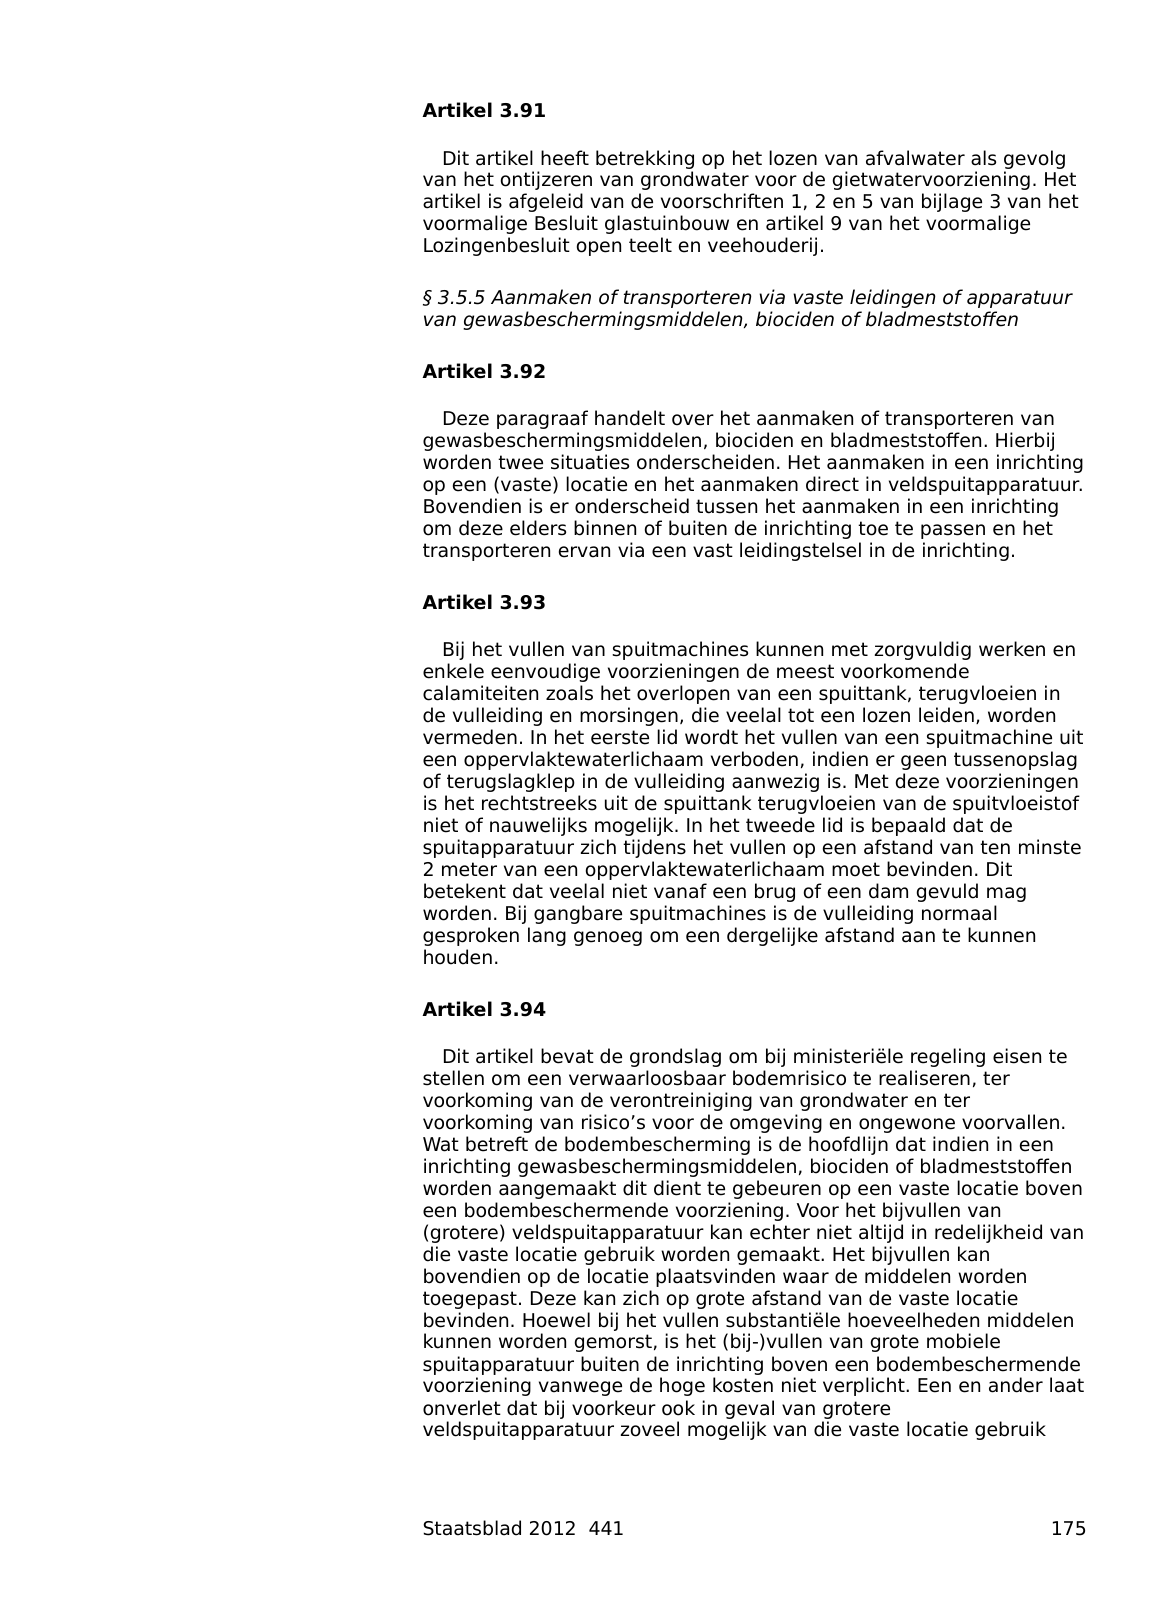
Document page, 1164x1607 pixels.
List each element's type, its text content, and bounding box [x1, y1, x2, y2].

text Dit artikel bevat de grondslag om bij ministeriële regeling eisen te stellen om een verwaarloosbaar bodemrisico te realiseren, ter voorkoming van de verontreiniging van grondwater en ter voorkoming van risico’s voor de omgeving en ongewone voorvallen. Wat betreft de bodembescherming is de hoofdlijn dat indien in een inrichting gewasbeschermingsmiddelen, biociden of bladmeststoffen worden aangemaakt dit dient te gebeuren op een vaste locatie boven een bodembeschermende voorziening. Voor het bijvullen van (grotere) veldspuitapparatuur kan echter niet altijd in redelijkheid van die vaste locatie gebruik worden gemaakt. Het bijvullen kan bovendien op de locatie plaatsvinden waar de middelen worden toegepast. Deze kan zich op grote afstand van de vaste locatie bevinden. Hoewel bij het vullen substantiële hoeveelheden middelen kunnen worden gemorst, is het (bij-)vullen van grote mobiele spuitapparatuur buiten de inrichting boven een bodembeschermende voorziening vanwege de hoge kosten niet verplicht. Een en ander laat onverlet dat bij voorkeur ook in geval van grotere veldspuitapparatuur zoveel mogelijk van die vaste locatie gebruik [422, 1046, 1087, 1441]
text Deze paragraaf handelt over het aanmaken of transporteren van gewasbeschermingsmiddelen, biociden en bladmeststoffen. Hierbij worden twee situaties onderscheiden. Het aanmaken in een inrichting op een (vaste) locatie en het aanmaken direct in veldspuitapparatuur. Bovendien is er onderscheid tussen het aanmaken in een inrichting om deze elders binnen of buiten de inrichting toe te passen en het transporteren ervan via een vast leidingstelsel in de inrichting. [422, 408, 1087, 562]
text Bij het vullen van spuitmachines kunnen met zorgvuldig werken en enkele eenvoudige voorzieningen de meest voorkomende calamiteiten zoals het overlopen van een spuittank, terugvloeien in de vulleiding en morsingen, die veelal tot een lozen leiden, worden vermeden. In het eerste lid wordt het vullen van een spuitmachine uit een oppervlaktewaterlichaam verboden, indien er geen tussenopslag of terugslagklep in de vulleiding aanwezig is. Met deze voorzieningen is het rechtstreeks uit de spuittank terugvloeien van de spuitvloeistof niet of nauwelijks mogelijk. In het tweede lid is bepaald dat de spuitapparatuur zich tijdens het vullen op een afstand van ten minste 2 meter van een oppervlaktewaterlichaam moet bevinden. Dit betekent dat veelal niet vanaf een brug of een dam gevuld mag worden. Bij gangbare spuitmachines is de vulleiding normaal gesproken lang genoeg om een dergelijke afstand aan te kunnen houden. [422, 639, 1087, 969]
subtitle Artikel 3.91 [422, 100, 1087, 122]
subtitle Artikel 3.94 [422, 999, 1087, 1021]
subtitle Artikel 3.93 [422, 592, 1087, 614]
subtitle § 3.5.5 Aanmaken of transporteren via vaste leidingen of apparatuur van gewasbeschermingsmiddelen, biociden of bladmeststoffen [422, 287, 1087, 331]
subtitle Artikel 3.92 [422, 361, 1087, 383]
text Dit artikel heeft betrekking op het lozen van afvalwater als gevolg van het ontijzeren van grondwater voor de gietwatervoorziening. Het artikel is afgeleid van de voorschriften 1, 2 en 5 van bijlage 3 van het voormalige Besluit glastuinbouw en artikel 9 van het voormalige Lozingenbesluit open teelt en veehouderij. [422, 147, 1087, 257]
